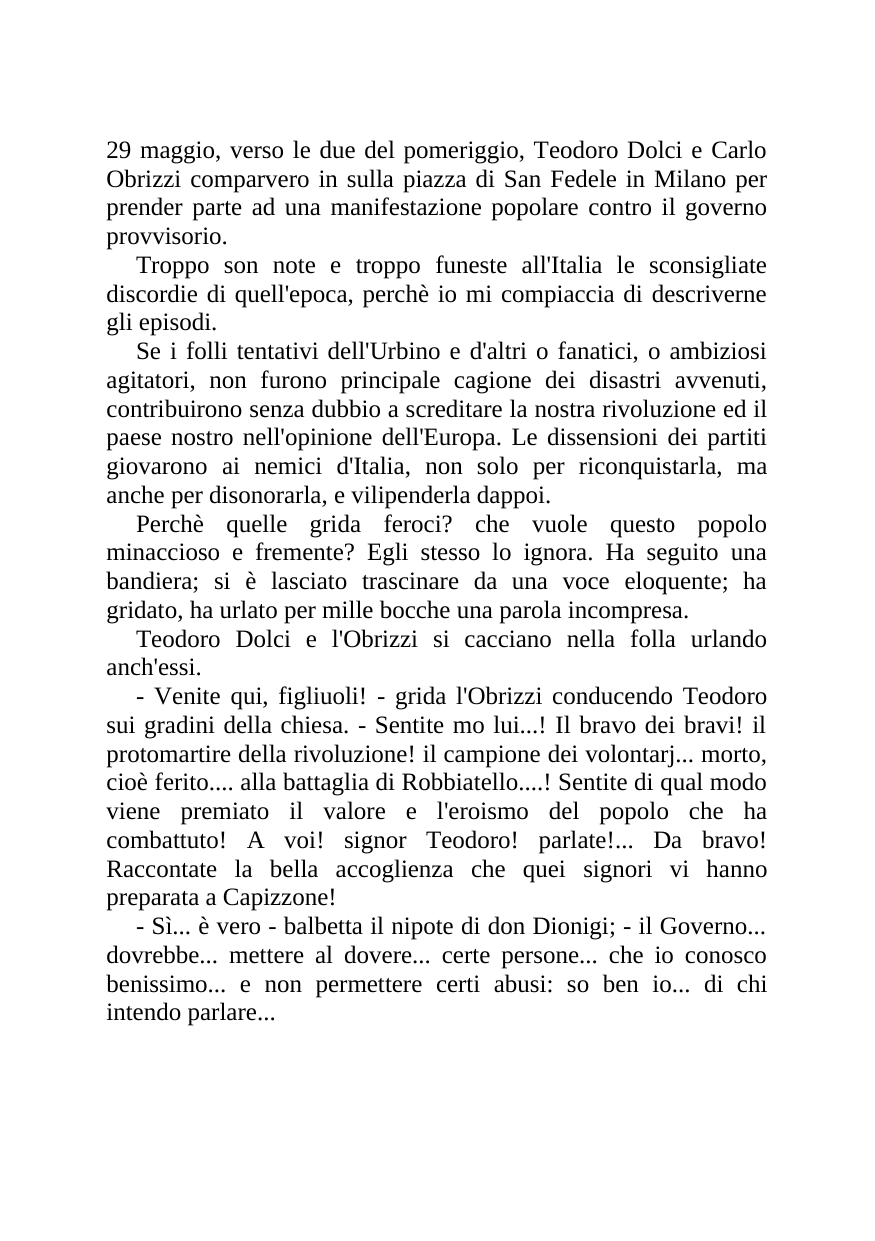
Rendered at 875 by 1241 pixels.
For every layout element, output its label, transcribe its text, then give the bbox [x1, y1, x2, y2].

text 29 maggio, verso le due del pomeriggio, Teodoro Dolci e Carlo Obrizzi comparvero in sulla piazza di San Fedele in Milano per prender parte ad una manifestazione popolare contro il governo provvisorio. [106, 135, 768, 250]
text Teodoro Dolci e l'Obrizzi si cacciano nella folla urlando anch'essi. [106, 624, 768, 681]
text Troppo son note e troppo funeste all'Italia le sconsigliate discordie di quell'epoca, perchè io mi compiaccia di descriverne gli episodi. [106, 250, 768, 336]
text - Sì... è vero - balbetta il nipote di don Dionigi; - il Governo... dovrebbe... mettere al dovere... certe persone... che io conosco benissimo... e non permettere certi abusi: so ben io... di chi intendo parlare... [106, 911, 768, 1026]
text Se i folli tentativi dell'Urbino e d'altri o fanatici, o ambiziosi agitatori, non furono principale cagione dei disastri avvenuti, contribuirono senza dubbio a screditare la nostra rivoluzione ed il paese nostro nell'opinione dell'Europa. Le dissensioni dei partiti giovarono ai nemici d'Italia, non solo per riconquistarla, ma anche per disonorarla, e vilipenderla dappoi. [106, 336, 768, 509]
text - Venite qui, figliuoli! - grida l'Obrizzi conducendo Teodoro sui gradini della chiesa. - Sentite mo lui...! Il bravo dei bravi! il protomartire della rivoluzione! il campione dei volontarj... morto, cioè ferito.... alla battaglia di Robbiatello....! Sentite di qual modo viene premiato il valore e l'eroismo del popolo che ha combattuto! A voi! signor Teodoro! parlate!... Da bravo! Raccontate la bella accoglienza che quei signori vi hanno preparata a Capizzone! [106, 681, 768, 911]
text Perchè quelle grida feroci? che vuole questo popolo minaccioso e fremente? Egli stesso lo ignora. Ha seguito una bandiera; si è lasciato trascinare da una voce eloquente; ha gridato, ha urlato per mille bocche una parola incompresa. [106, 509, 768, 624]
